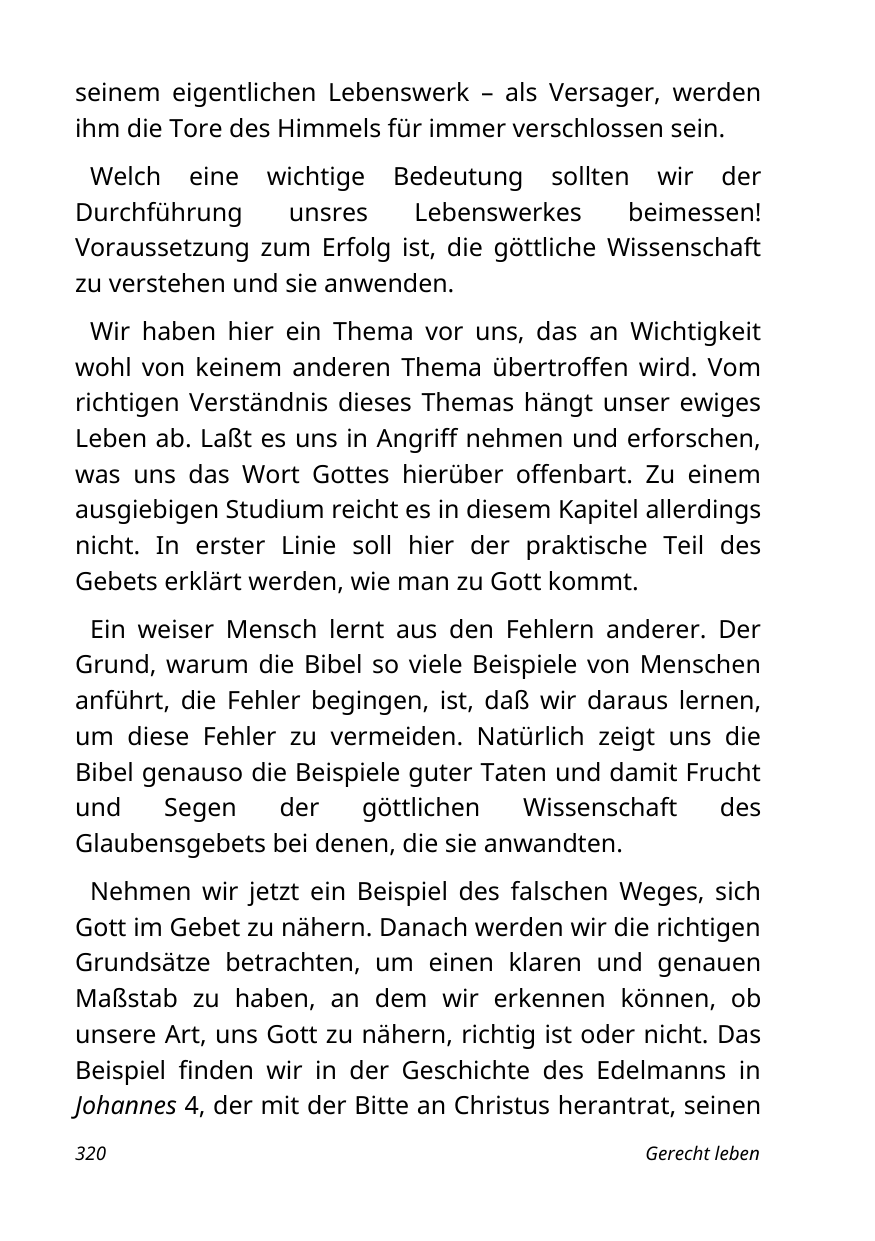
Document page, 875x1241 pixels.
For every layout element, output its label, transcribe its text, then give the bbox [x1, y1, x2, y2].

text Ein weiser Mensch lernt aus den Fehlern anderer. Der Grund, warum die Bibel so viele Beispiele von Menschen anführt, die Fehler begingen, ist, daß wir daraus lernen, um diese Fehler zu vermeiden. Natürlich zeigt uns die Bibel genauso die Beispiele guter Taten und damit Frucht und Segen der göttlichen Wissenschaft des Glaubensgebets bei denen, die sie anwandten. [75, 611, 762, 860]
text seinem eigentlichen Lebenswerk – als Versager, werden ihm die Tore des Himmels für immer verschlossen sein. [75, 75, 762, 145]
text Wir haben hier ein Thema vor uns, das an Wichtigkeit wohl von keinem anderen Thema übertroffen wird. Vom richtigen Verständnis dieses Themas hängt unser ewiges Leben ab. Laßt es uns in Angriff nehmen und erforschen, was uns das Wort Gottes hierüber offenbart. Zu einem ausgiebigen Studium reicht es in diesem Kapitel allerdings nicht. In erster Linie soll hier der praktische Teil des Gebets erklärt werden, wie man zu Gott kommt. [75, 313, 762, 598]
text Nehmen wir jetzt ein Beispiel des falschen Weges, sich Gott im Gebet zu nähern. Danach werden wir die richtigen Grundsätze betrachten, um einen klaren und genauen Maßstab zu haben, an dem wir erkennen können, ob unsere Art, uns Gott zu nähern, richtig ist oder nicht. Das Beispiel finden wir in der Geschichte des Edelmanns in Johannes 4, der mit der Bitte an Christus herantrat, seinen [75, 874, 762, 1122]
text Welch eine wichtige Bedeutung sollten wir der Durchführung unsres Lebenswerkes beimessen! Voraussetzung zum Erfolg ist, die göttliche Wissenschaft zu verstehen und sie anwenden. [75, 158, 762, 300]
